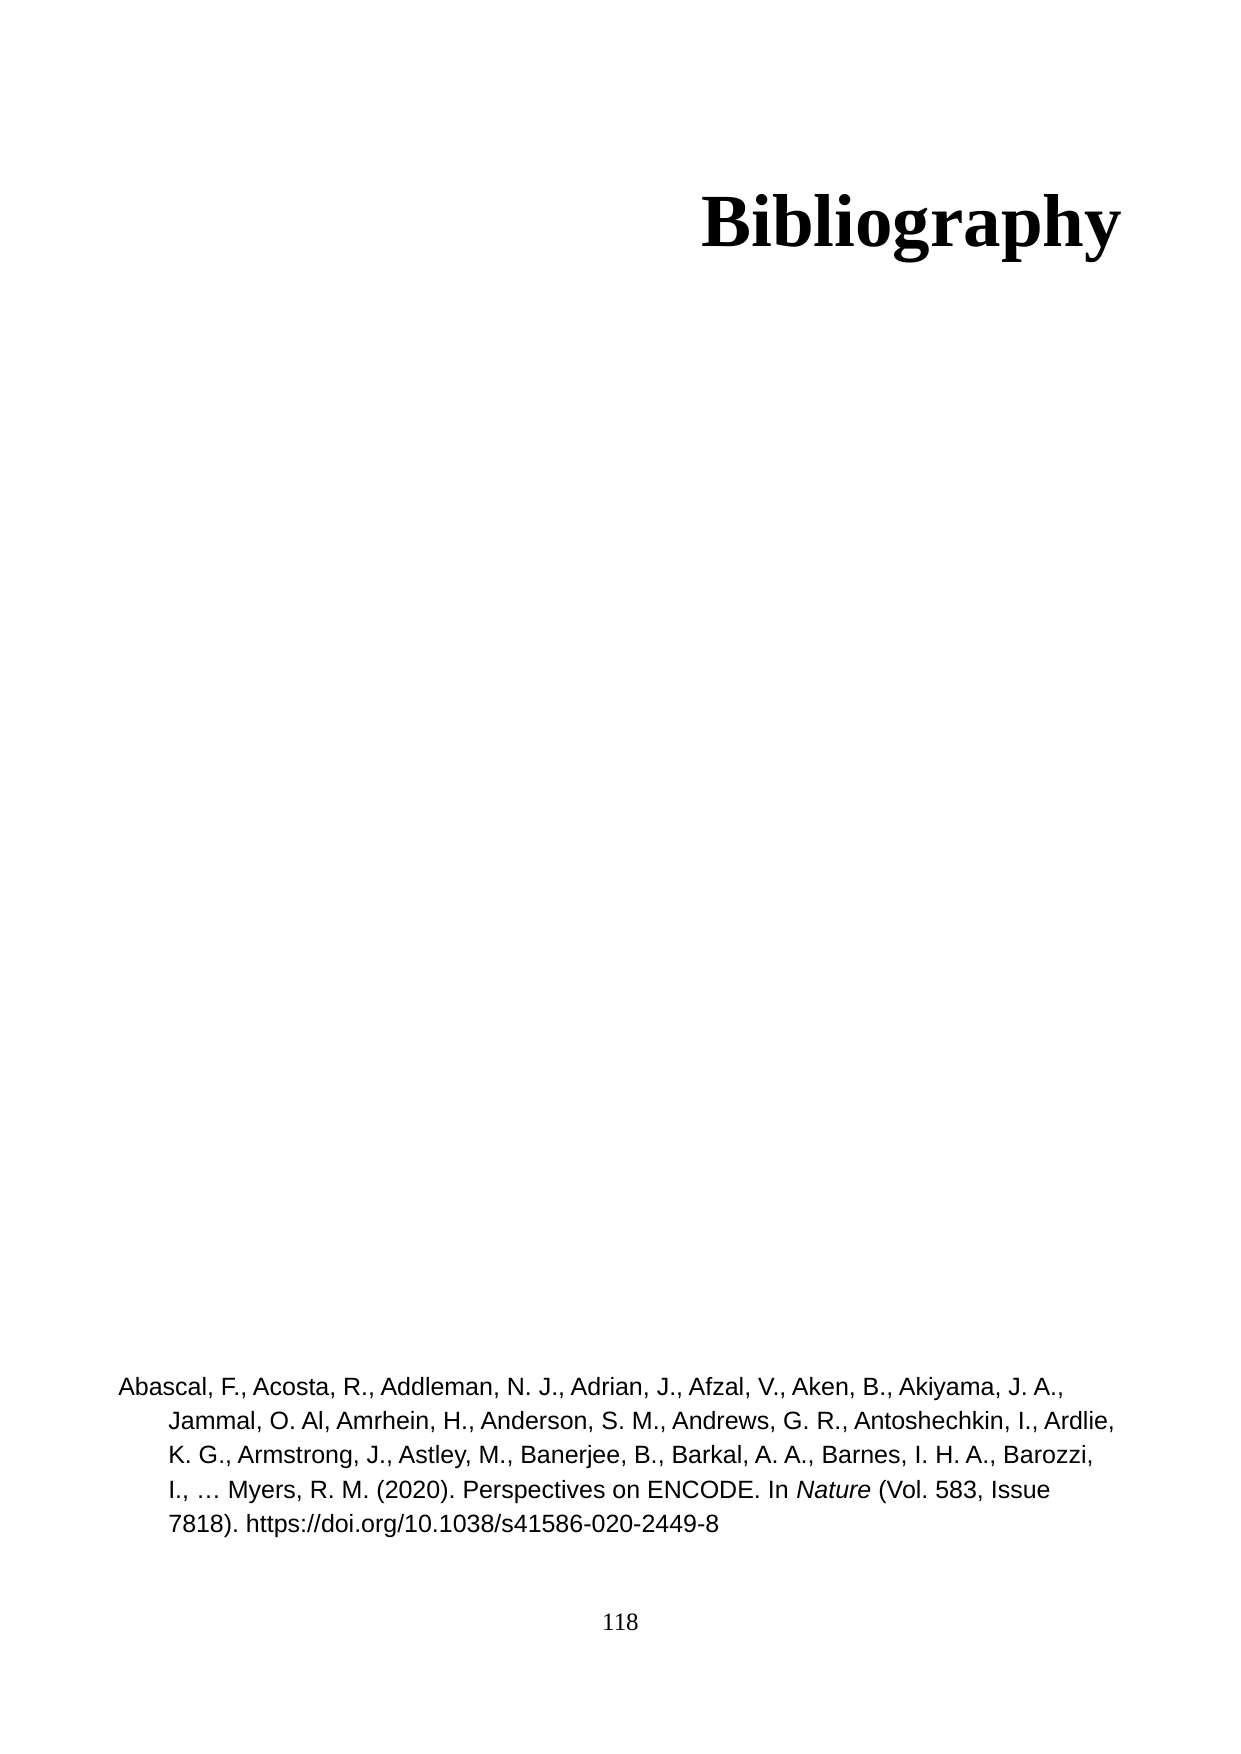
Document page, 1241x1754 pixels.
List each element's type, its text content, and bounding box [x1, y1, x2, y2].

text Abascal, F., Acosta, R., Addleman, N. J., Adrian, J., Afzal, V., Aken, B., Akiyama, J. A., Jammal, O. Al, Amrhein, H., Anderson, S. M., Andrews, G. R., Antoshechkin, I., Ardlie, K. G., Armstrong, J., Astley, M., Banerjee, B., Barkal, A. A., Barnes, I. H. A., Barozzi, I., … Myers, R. M. (2020). Perspectives on ENCODE. In Nature (Vol. 583, Issue 7818). https://doi.org/10.1038/s41586-020-2449-8 [118, 1372, 1122, 1538]
subtitle Bibliography [118, 176, 1122, 263]
